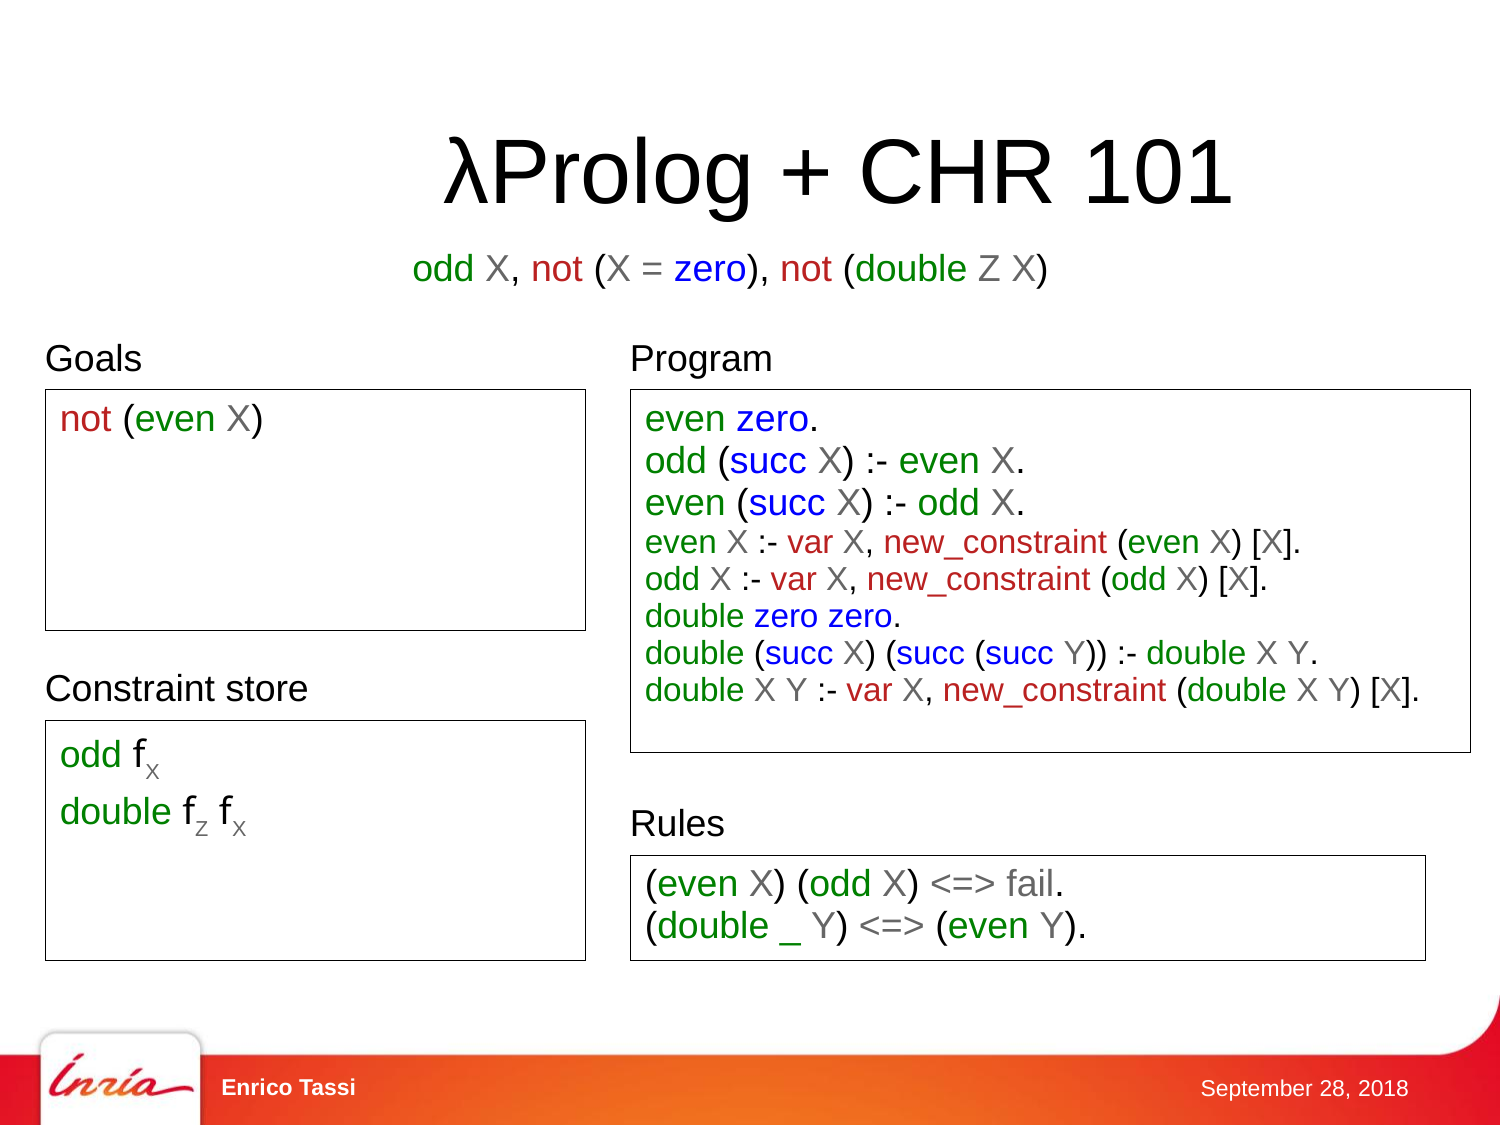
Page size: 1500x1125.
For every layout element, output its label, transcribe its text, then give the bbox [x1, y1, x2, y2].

text_box not (even X) [45, 389, 586, 631]
picture [0, 947, 1500, 1125]
text_box even zero. odd (succ X) :- even X. even (succ X) :- odd X. even X :- var X, new_constraint (even X) [X]. odd X :- var X, new_constraint (odd X) [X]. double zero zero. double (succ X) (succ (succ Y)) :- double X Y. double X Y :- var X, new_constraint (double X Y) [X]. [630, 389, 1471, 753]
title λProlog + CHR 101 [221, 77, 1459, 266]
text_box (even X) (odd X) <=> fail. (double _ Y) <=> (even Y). [630, 855, 1426, 961]
text_box Constraint store [30, 660, 324, 717]
text_box odd fX double fZ fX [45, 720, 586, 961]
text_box Goals [30, 329, 158, 387]
text_box Rules [615, 795, 789, 852]
text_box Program [615, 329, 789, 387]
text_box odd X, not (X = zero), not (double Z X) [397, 239, 1103, 300]
